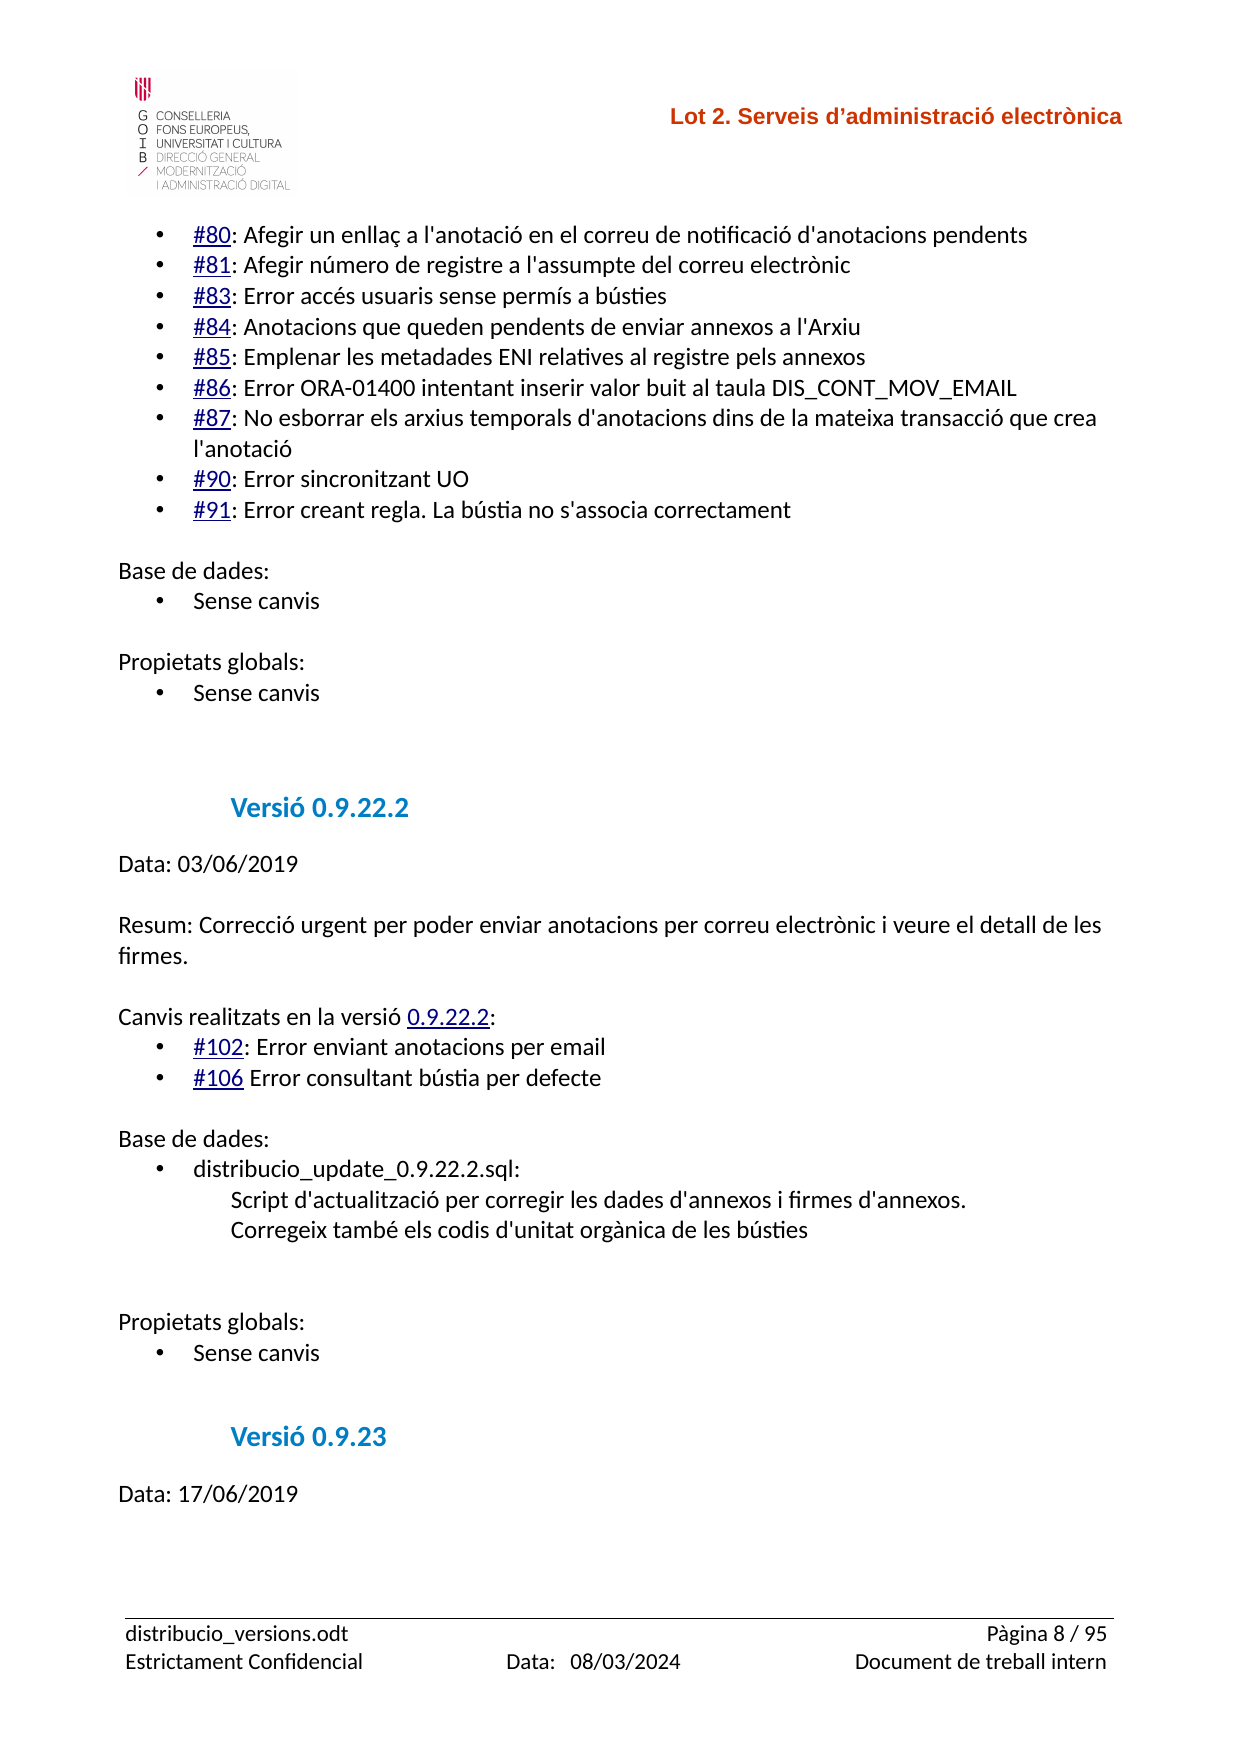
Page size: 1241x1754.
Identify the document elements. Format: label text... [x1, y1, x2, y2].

list #85: Emplenar les metadades ENI relatives al registre pels annexos [156, 341, 1122, 372]
text Base de dades: [118, 555, 1122, 585]
text Propietats globals: [118, 646, 1122, 677]
list #80: Afegir un enllaç a l'anotació en el correu de notificació d'anotacions pendents [156, 219, 1122, 250]
list Sense canvis [156, 1337, 1122, 1367]
list Script d'actualització per corregir les dades d'annexos i firmes d'annexos. [193, 1184, 1122, 1215]
list #106 Error consultant bústia per defecte [156, 1062, 1122, 1093]
list #87: No esborrar els arxius temporals d'anotacions dins de la mateixa transacció que crea l'anotació [156, 402, 1122, 463]
list #83: Error accés usuaris sense permís a bústies [156, 280, 1122, 311]
list #91: Error creant regla. La bústia no s'associa correctament [156, 494, 1122, 524]
list #86: Error ORA-01400 intentant inserir valor buit al taula DIS_CONT_MOV_EMAIL [156, 372, 1122, 402]
list #102: Error enviant anotacions per email [156, 1032, 1122, 1062]
text Propietats globals: [118, 1306, 1122, 1337]
list Corregeix també els codis d'unitat orgànica de les bústies [193, 1215, 1122, 1245]
picture [126, 70, 299, 197]
text Data: 03/06/2019 [118, 848, 1122, 879]
subtitle Versió 0.9.23 [153, 1418, 1122, 1454]
list #81: Afegir número de registre a l'assumpte del correu electrònic [156, 250, 1122, 280]
list #90: Error sincronitzant UO [156, 463, 1122, 494]
list distribucio_update_0.9.22.2.sql: [156, 1154, 1122, 1184]
list Sense canvis [156, 585, 1122, 616]
list Sense canvis [156, 677, 1122, 707]
subtitle Versió 0.9.22.2 [153, 789, 1122, 825]
text Data: 17/06/2019 [118, 1478, 1122, 1508]
text Resum: Correcció urgent per poder enviar anotacions per correu electrònic i veure el detall de les firmes. [118, 909, 1122, 971]
list #84: Anotacions que queden pendents de enviar annexos a l'Arxiu [156, 311, 1122, 341]
text Base de dades: [118, 1123, 1122, 1154]
text Canvis realitzats en la versió 0.9.22.2: [118, 1001, 1122, 1032]
